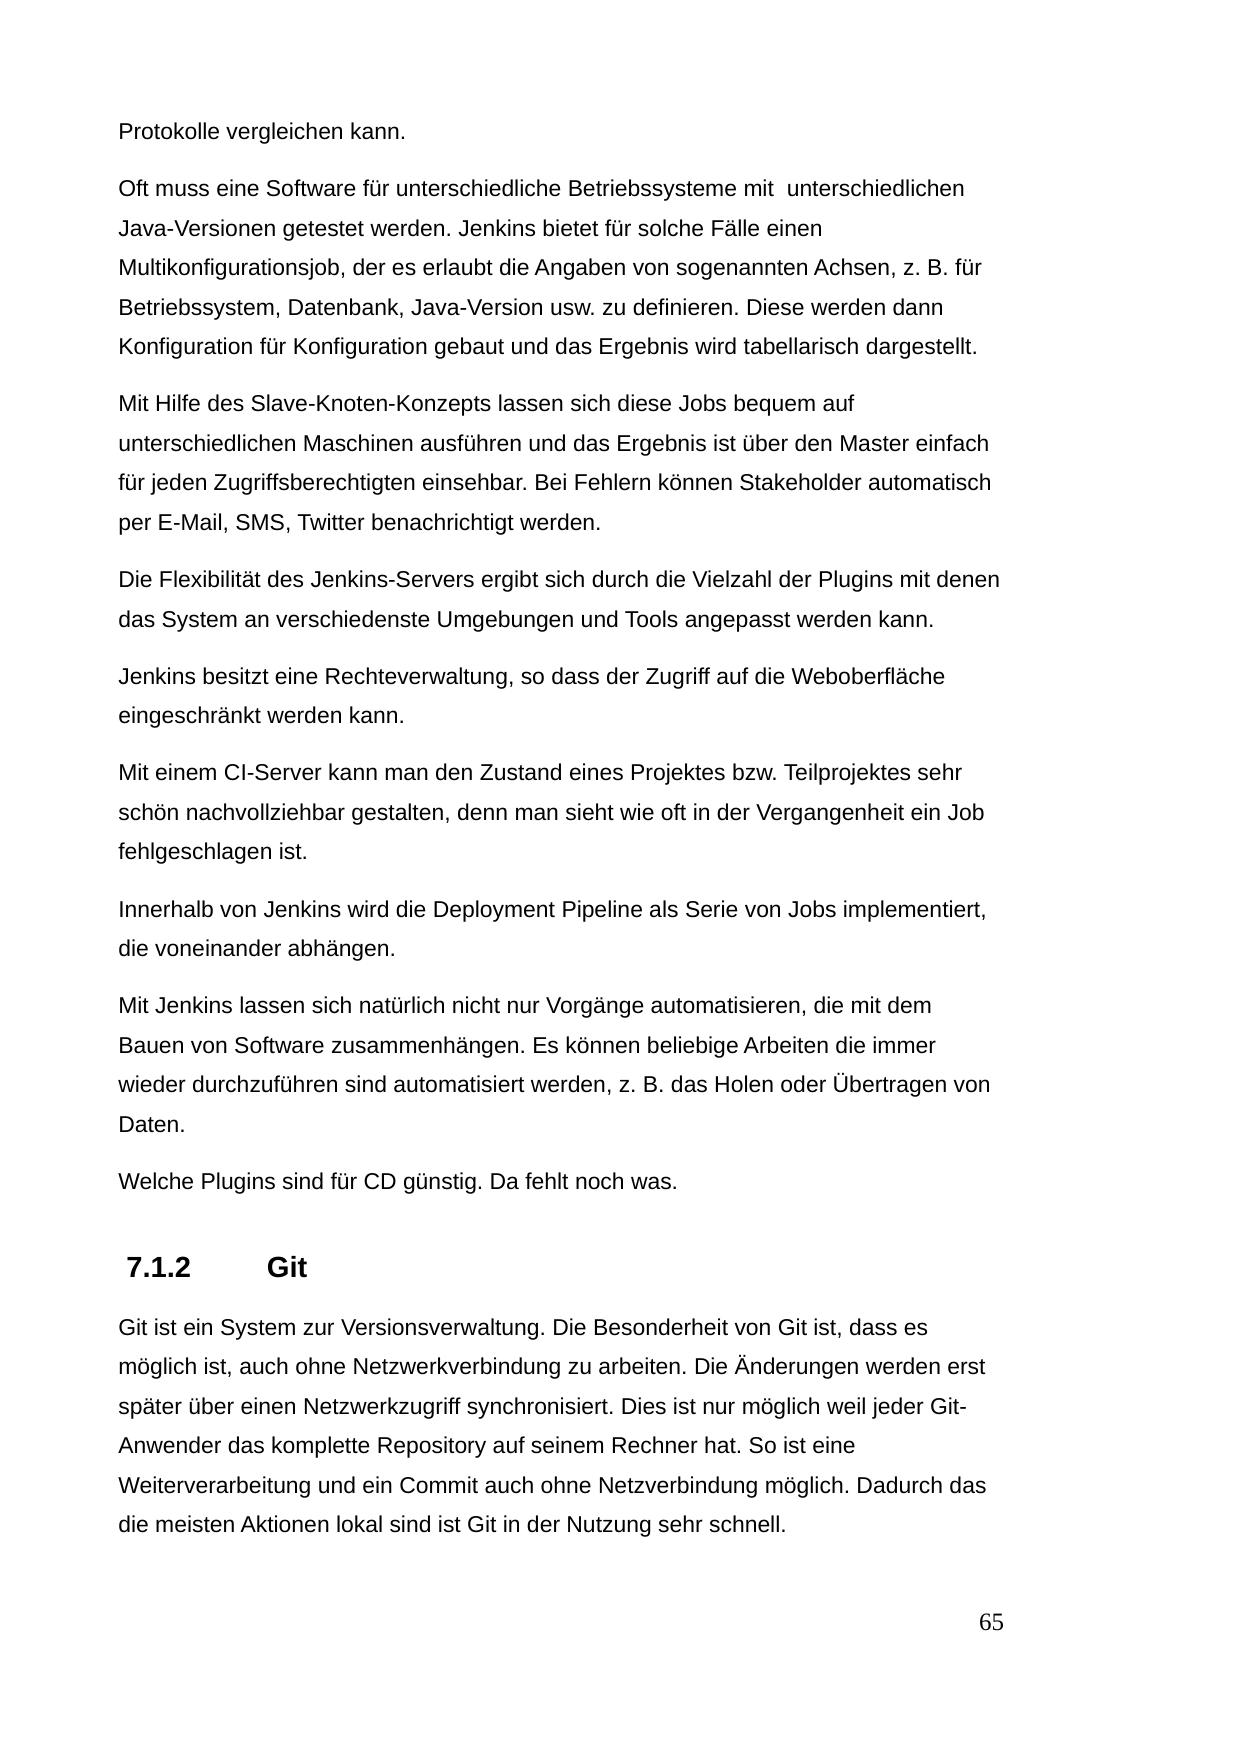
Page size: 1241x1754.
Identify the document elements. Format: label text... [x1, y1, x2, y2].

text Oft muss eine Software für unterschiedliche Betriebssysteme mit unterschiedlichen Java-Versionen getestet werden. Jenkins bietet für solche Fälle einen Multikonfigurationsjob, der es erlaubt die Angaben von sogenannten Achsen, z. B. für Betriebssystem, Datenbank, Java-Version usw. zu definieren. Diese werden dann Konfiguration für Konfiguration gebaut und das Ergebnis wird tabellarisch dargestellt. [118, 175, 1004, 359]
text Mit einem CI-Server kann man den Zustand eines Projektes bzw. Teilprojektes sehr schön nachvollziehbar gestalten, denn man sieht wie oft in der Vergangenheit ein Job fehlgeschlagen ist. [118, 759, 1004, 865]
text Jenkins besitzt eine Rechteverwaltung, so dass der Zugriff auf die Weboberfläche eingeschränkt werden kann. [118, 663, 1004, 728]
text Die Flexibilität des Jenkins-Servers ergibt sich durch die Vielzahl der Plugins mit denen das System an verschiedenste Umgebungen und Tools angepasst werden kann. [118, 566, 1004, 632]
text Git ist ein System zur Versionsverwaltung. Die Besonderheit von Git ist, dass es möglich ist, auch ohne Netzwerkverbindung zu arbeiten. Die Änderungen werden erst später über einen Netzwerkzugriff synchronisiert. Dies ist nur möglich weil jeder Git-Anwender das komplette Repository auf seinem Rechner hat. So ist eine Weiterverarbeitung und ein Commit auch ohne Netzverbindung möglich. Dadurch das die meisten Aktionen lokal sind ist Git in der Nutzung sehr schnell. [118, 1314, 1004, 1537]
text Mit Hilfe des Slave-Knoten-Konzepts lassen sich diese Jobs bequem auf unterschiedlichen Maschinen ausführen und das Ergebnis ist über den Master einfach für jeden Zugriffsberechtigten einsehbar. Bei Fehlern können Stakeholder automatisch per E-Mail, SMS, Twitter benachrichtigt werden. [118, 390, 1004, 535]
text Innerhalb von Jenkins wird die Deployment Pipeline als Serie von Jobs implementiert, die voneinander abhängen. [118, 896, 1004, 961]
subtitle Git [118, 1250, 1004, 1283]
text Welche Plugins sind für CD günstig. Da fehlt noch was. [118, 1168, 1004, 1194]
text Protokolle vergleichen kann. [118, 118, 1004, 144]
text Mit Jenkins lassen sich natürlich nicht nur Vorgänge automatisieren, die mit dem Bauen von Software zusammenhängen. Es können beliebige Arbeiten die immer wieder durchzuführen sind automatisiert werden, z. B. das Holen oder Übertragen von Daten. [118, 992, 1004, 1137]
